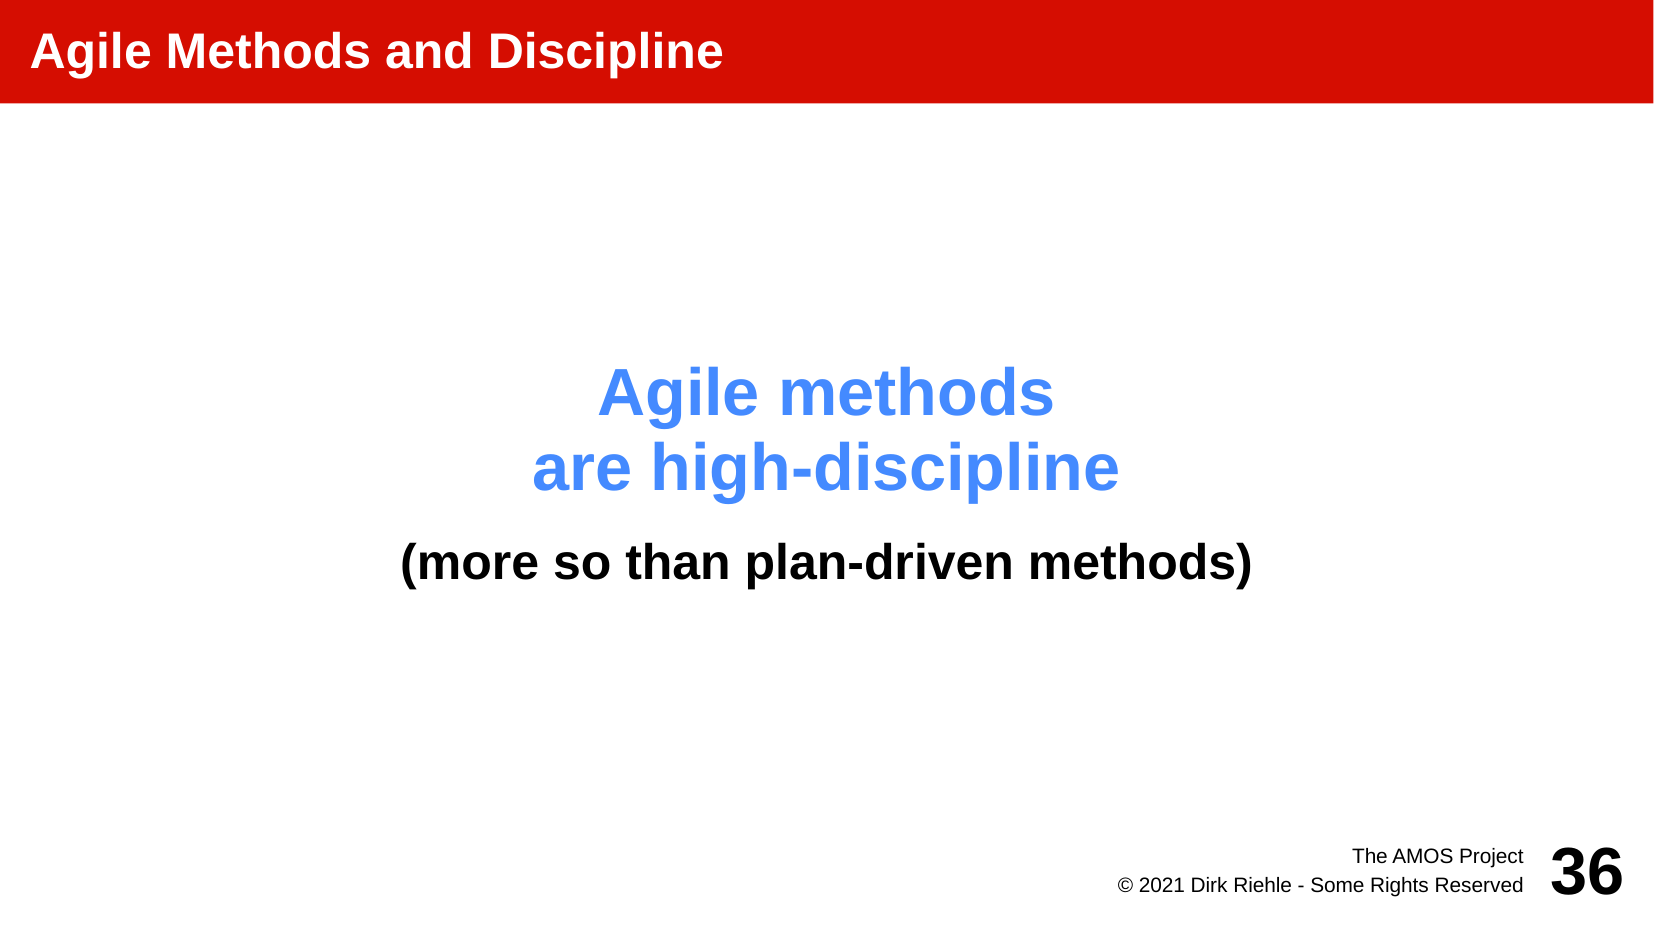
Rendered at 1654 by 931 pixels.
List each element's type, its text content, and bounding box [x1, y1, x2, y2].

title Agile Methods and Discipline [0, 0, 1654, 104]
subtitle Agile methods are high-discipline (more so than plan-driven methods) [29, 132, 1625, 813]
